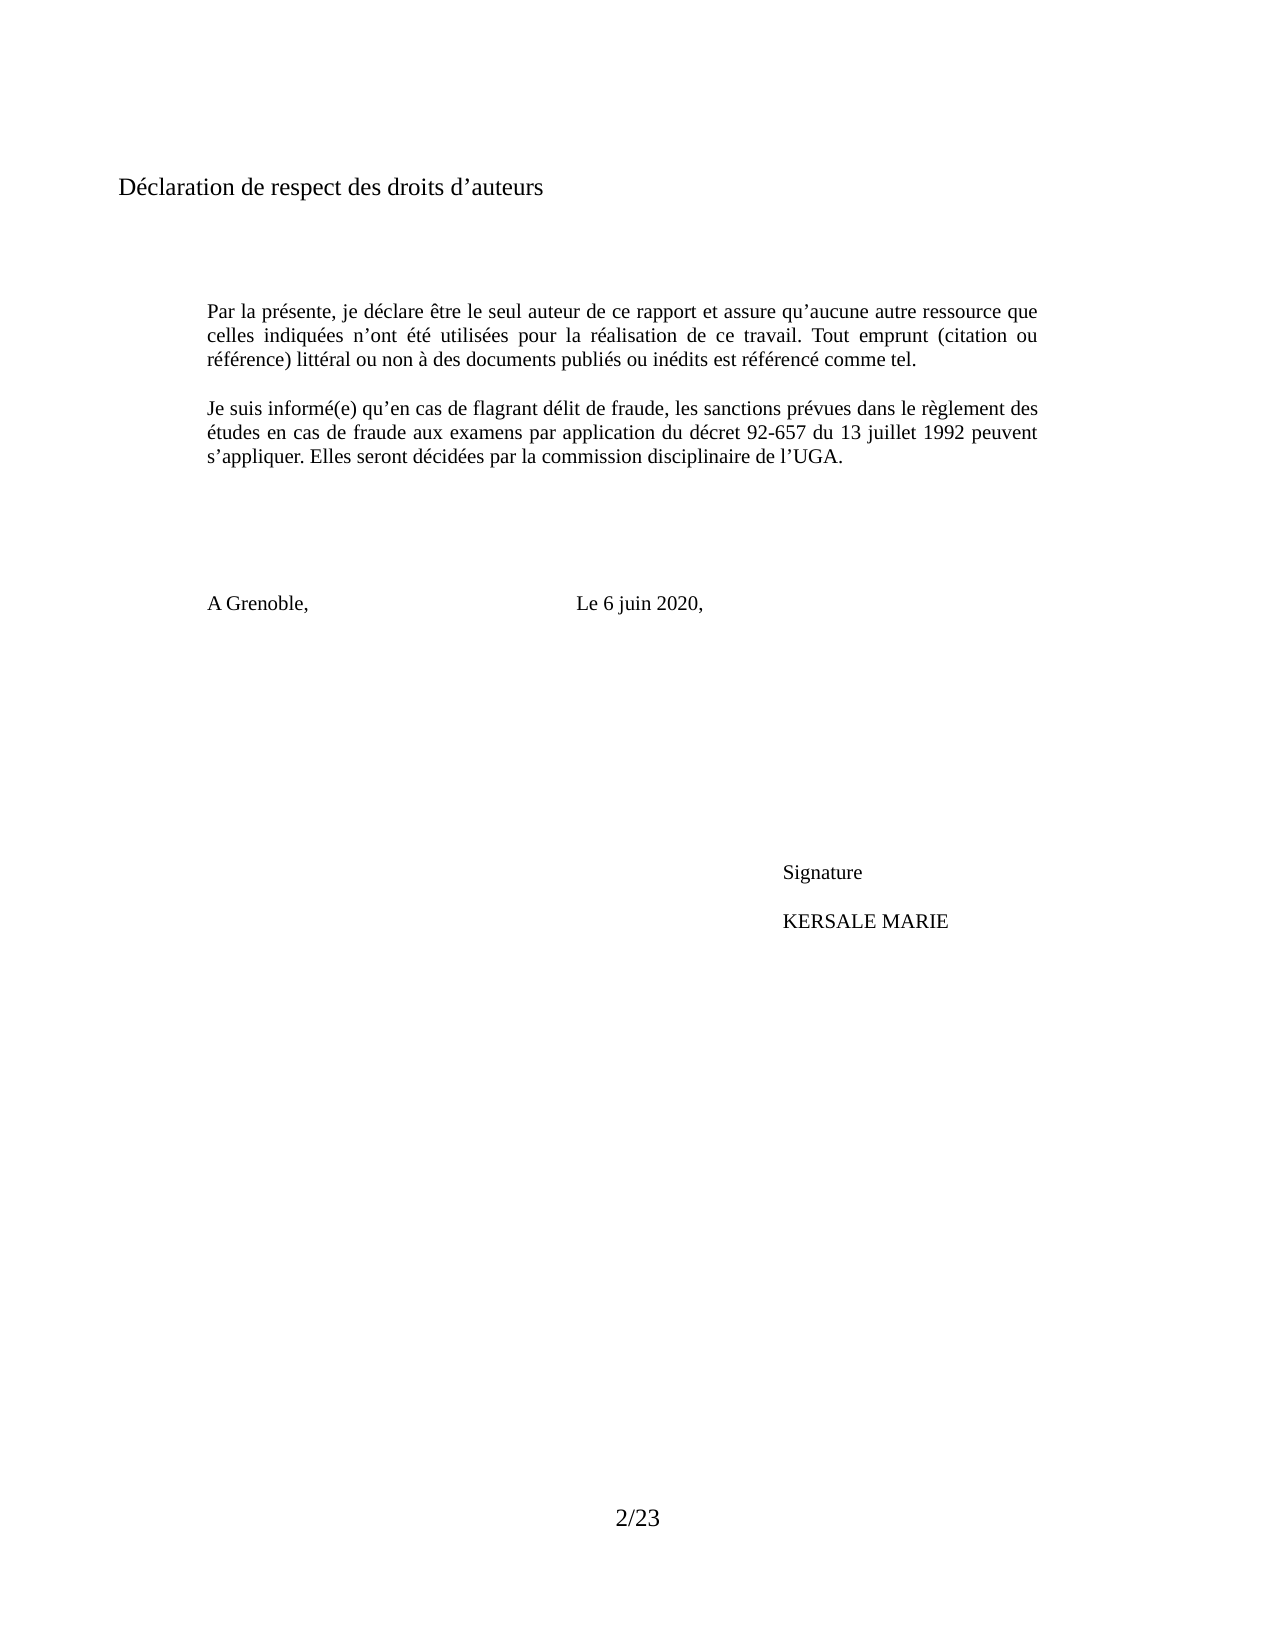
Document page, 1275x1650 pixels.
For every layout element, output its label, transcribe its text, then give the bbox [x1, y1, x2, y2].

text Je suis informé(e) qu’en cas de flagrant délit de fraude, les sanctions prévues dans le règlement des études en cas de fraude aux examens par application du décret 92-657 du 13 juillet 1992 peuvent s’appliquer. Elles seront décidées par la commission disciplinaire de l’UGA. [207, 396, 1039, 468]
text Signature [783, 860, 1039, 884]
text Par la présente, je déclare être le seul auteur de ce rapport et assure qu’aucune autre ressource que celles indiquées n’ont été utilisées pour la réalisation de ce travail. Tout emprunt (citation ou référence) littéral ou non à des documents publiés ou inédits est référencé comme tel. [207, 298, 1039, 371]
text A Grenoble, Le 6 juin 2020, [207, 591, 1039, 615]
text KERSALE MARIE [783, 909, 1039, 933]
text Déclaration de respect des droits d’auteurs [118, 172, 1157, 200]
